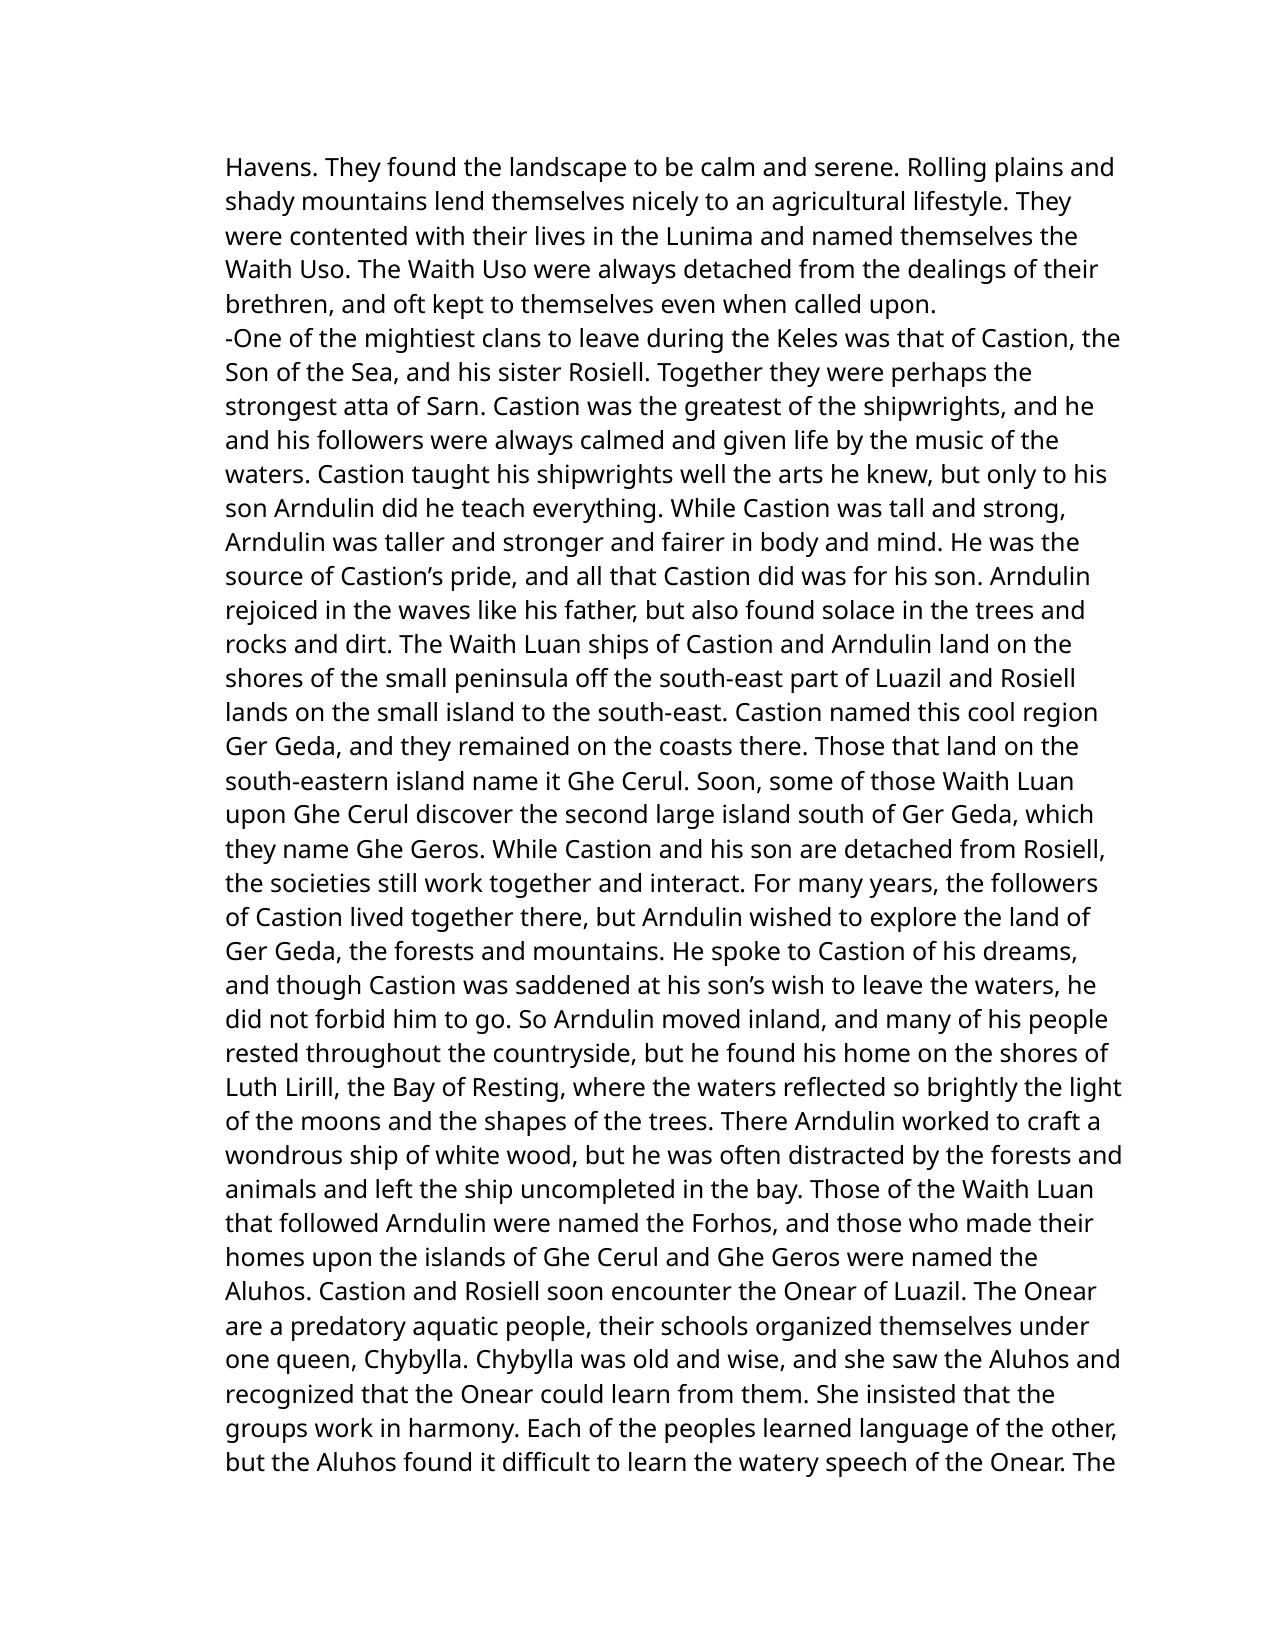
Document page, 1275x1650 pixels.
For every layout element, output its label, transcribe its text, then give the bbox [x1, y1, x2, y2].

text Havens. They found the landscape to be calm and serene. Rolling plains and shady mountains lend themselves nicely to an agricultural lifestyle. They were contented with their lives in the Lunima and named themselves the Waith Uso. The Waith Uso were always detached from the dealings of their brethren, and oft kept to themselves even when called upon. [225, 150, 1125, 320]
text -One of the mightiest clans to leave during the Keles was that of Castion, the Son of the Sea, and his sister Rosiell. Together they were perhaps the strongest atta of Sarn. Castion was the greatest of the shipwrights, and he and his followers were always calmed and given life by the music of the waters. Castion taught his shipwrights well the arts he knew, but only to his son Arndulin did he teach everything. While Castion was tall and strong, Arndulin was taller and stronger and fairer in body and mind. He was the source of Castion’s pride, and all that Castion did was for his son. Arndulin rejoiced in the waves like his father, but also found solace in the trees and rocks and dirt. The Waith Luan ships of Castion and Arndulin land on the shores of the small peninsula off the south-east part of Luazil and Rosiell lands on the small island to the south-east. Castion named this cool region Ger Geda, and they remained on the coasts there. Those that land on the south-eastern island name it Ghe Cerul. Soon, some of those Waith Luan upon Ghe Cerul discover the second large island south of Ger Geda, which they name Ghe Geros. While Castion and his son are detached from Rosiell, the societies still work together and interact. For many years, the followers of Castion lived together there, but Arndulin wished to explore the land of Ger Geda, the forests and mountains. He spoke to Castion of his dreams, and though Castion was saddened at his son’s wish to leave the waters, he did not forbid him to go. So Arndulin moved inland, and many of his people rested throughout the countryside, but he found his home on the shores of Luth Lirill, the Bay of Resting, where the waters reflected so brightly the light of the moons and the shapes of the trees. There Arndulin worked to craft a wondrous ship of white wood, but he was often distracted by the forests and animals and left the ship uncompleted in the bay. Those of the Waith Luan that followed Arndulin were named the Forhos, and those who made their homes upon the islands of Ghe Cerul and Ghe Geros were named the Aluhos. Castion and Rosiell soon encounter the Onear of Luazil. The Onear are a predatory aquatic people, their schools organized themselves under one queen, Chybylla. Chybylla was old and wise, and she saw the Aluhos and recognized that the Onear could learn from them. She insisted that the groups work in harmony. Each of the peoples learned language of the other, but the Aluhos found it difficult to learn the watery speech of the Onear. The [225, 320, 1125, 1478]
